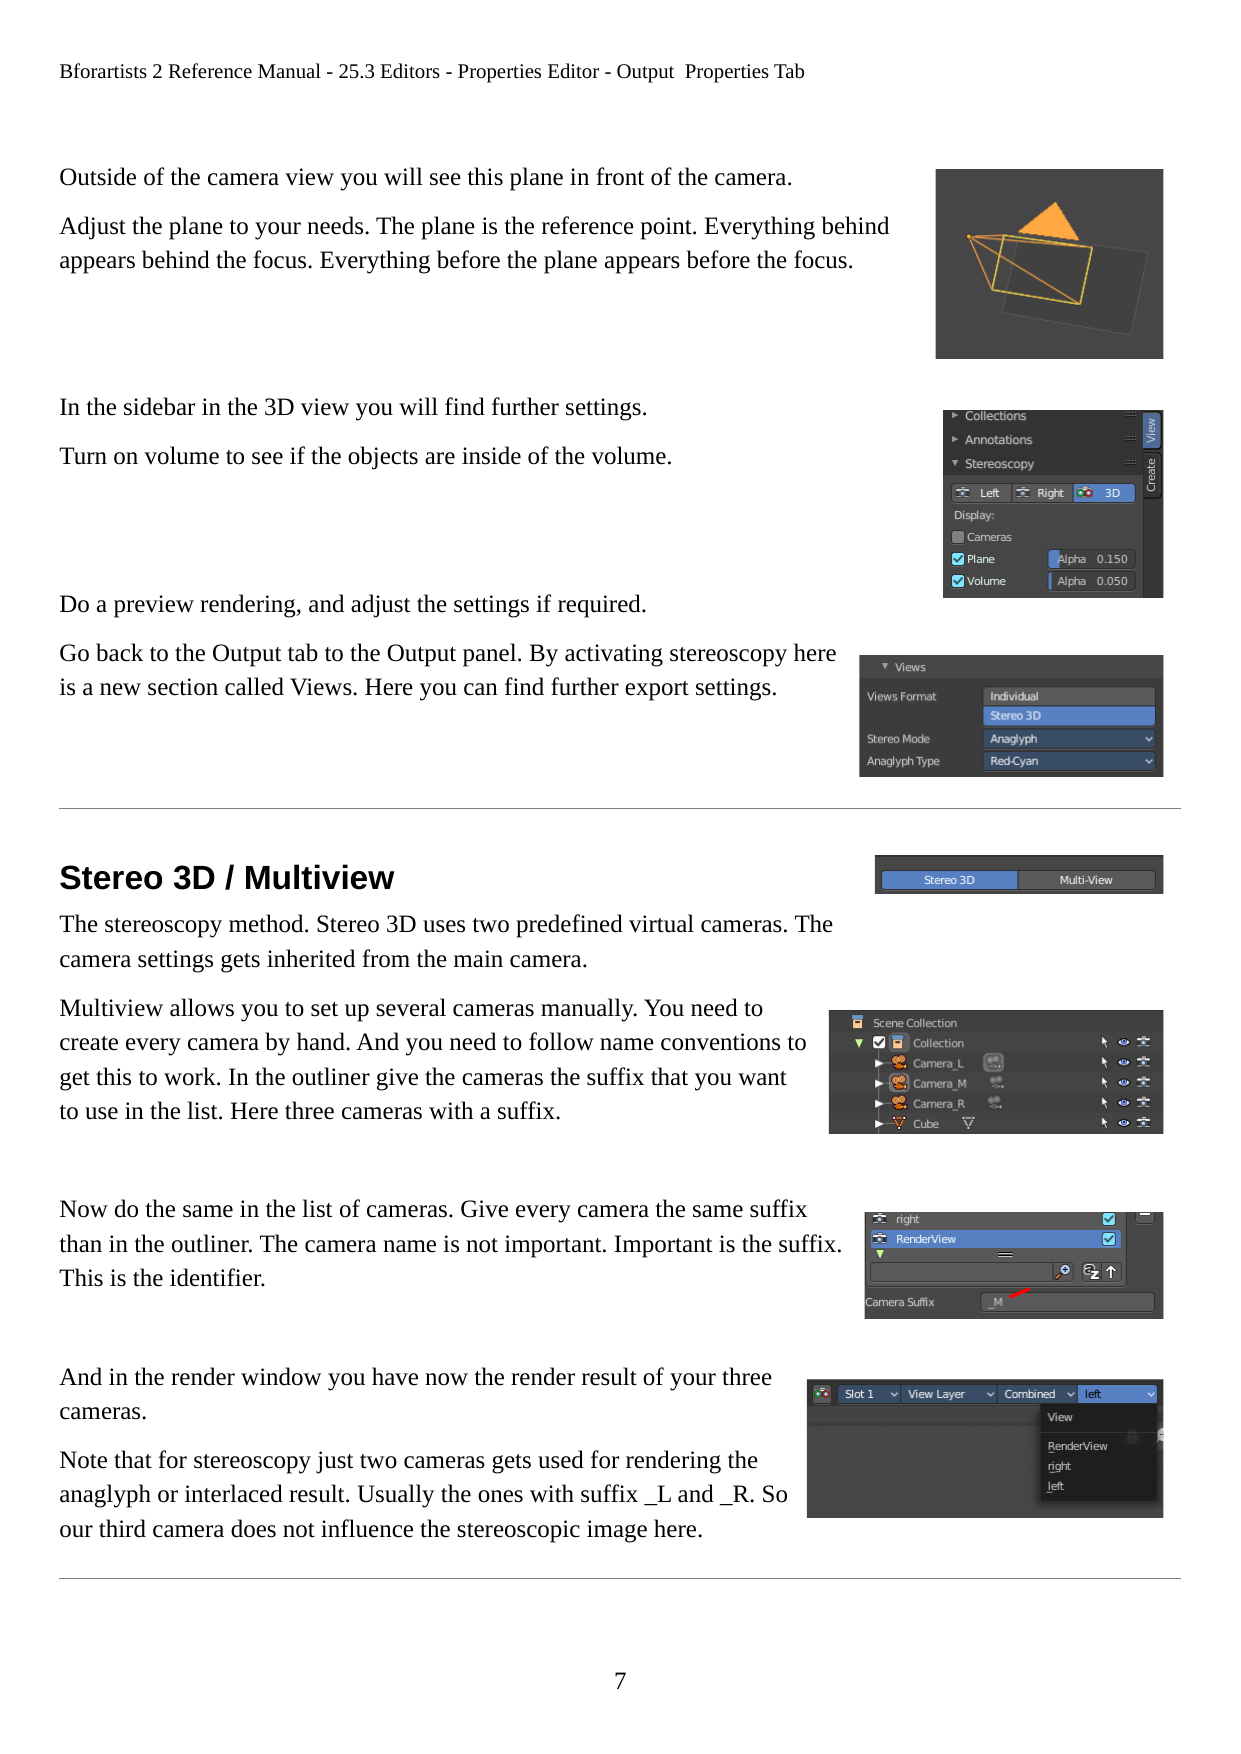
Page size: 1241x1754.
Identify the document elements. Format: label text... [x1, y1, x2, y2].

picture [874, 855, 1164, 894]
text Go back to the Output tab to the Output panel. By activating stereoscopy here is a new section called Views. Here you can find further export settings. [59, 638, 1181, 701]
text In the sidebar in the 3D view you will find further settings. [59, 392, 1181, 421]
subtitle Stereo 3D / Multiview [59, 858, 1181, 897]
text And in the render window you have now the render result of your three cameras. [59, 1362, 1181, 1425]
text Outside of the camera view you will see this plane in front of the camera. [59, 162, 1181, 190]
picture [828, 1010, 1164, 1134]
picture [864, 1212, 1164, 1319]
picture [943, 410, 1164, 598]
text The stereoscopy method. Stereo 3D uses two predefined virtual cameras. The camera settings gets inherited from the main camera. [59, 909, 1181, 973]
picture [935, 169, 1164, 359]
text Note that for stereoscopy just two cameras gets used for rendering the anaglyph or interlaced result. Usually the ones with suffix _L and _R. So our third camera does not influence the stereoscopic image here. [59, 1445, 1181, 1543]
text Do a preview rendering, and adjust the settings if required. [59, 589, 1181, 617]
picture [859, 655, 1164, 777]
text Turn on volume to see if the objects are inside of the volume. [59, 441, 943, 470]
text Adjust the plane to your needs. The plane is the reference point. Everything behind appears behind the focus. Everything before the plane appears before the focus. [59, 211, 935, 274]
text Multiview allows you to set up several cameras manually. You need to create every camera by hand. And you need to follow name conventions to get this to work. In the outliner give the cameras the suffix that you want to use in the list. Here three cameras with a suffix. [59, 993, 1181, 1125]
text Now do the same in the list of cameras. Give every camera the same suffix than in the outliner. The camera name is not important. Important is the suffix. This is the identifier. [59, 1194, 1181, 1292]
picture [806, 1379, 1164, 1518]
